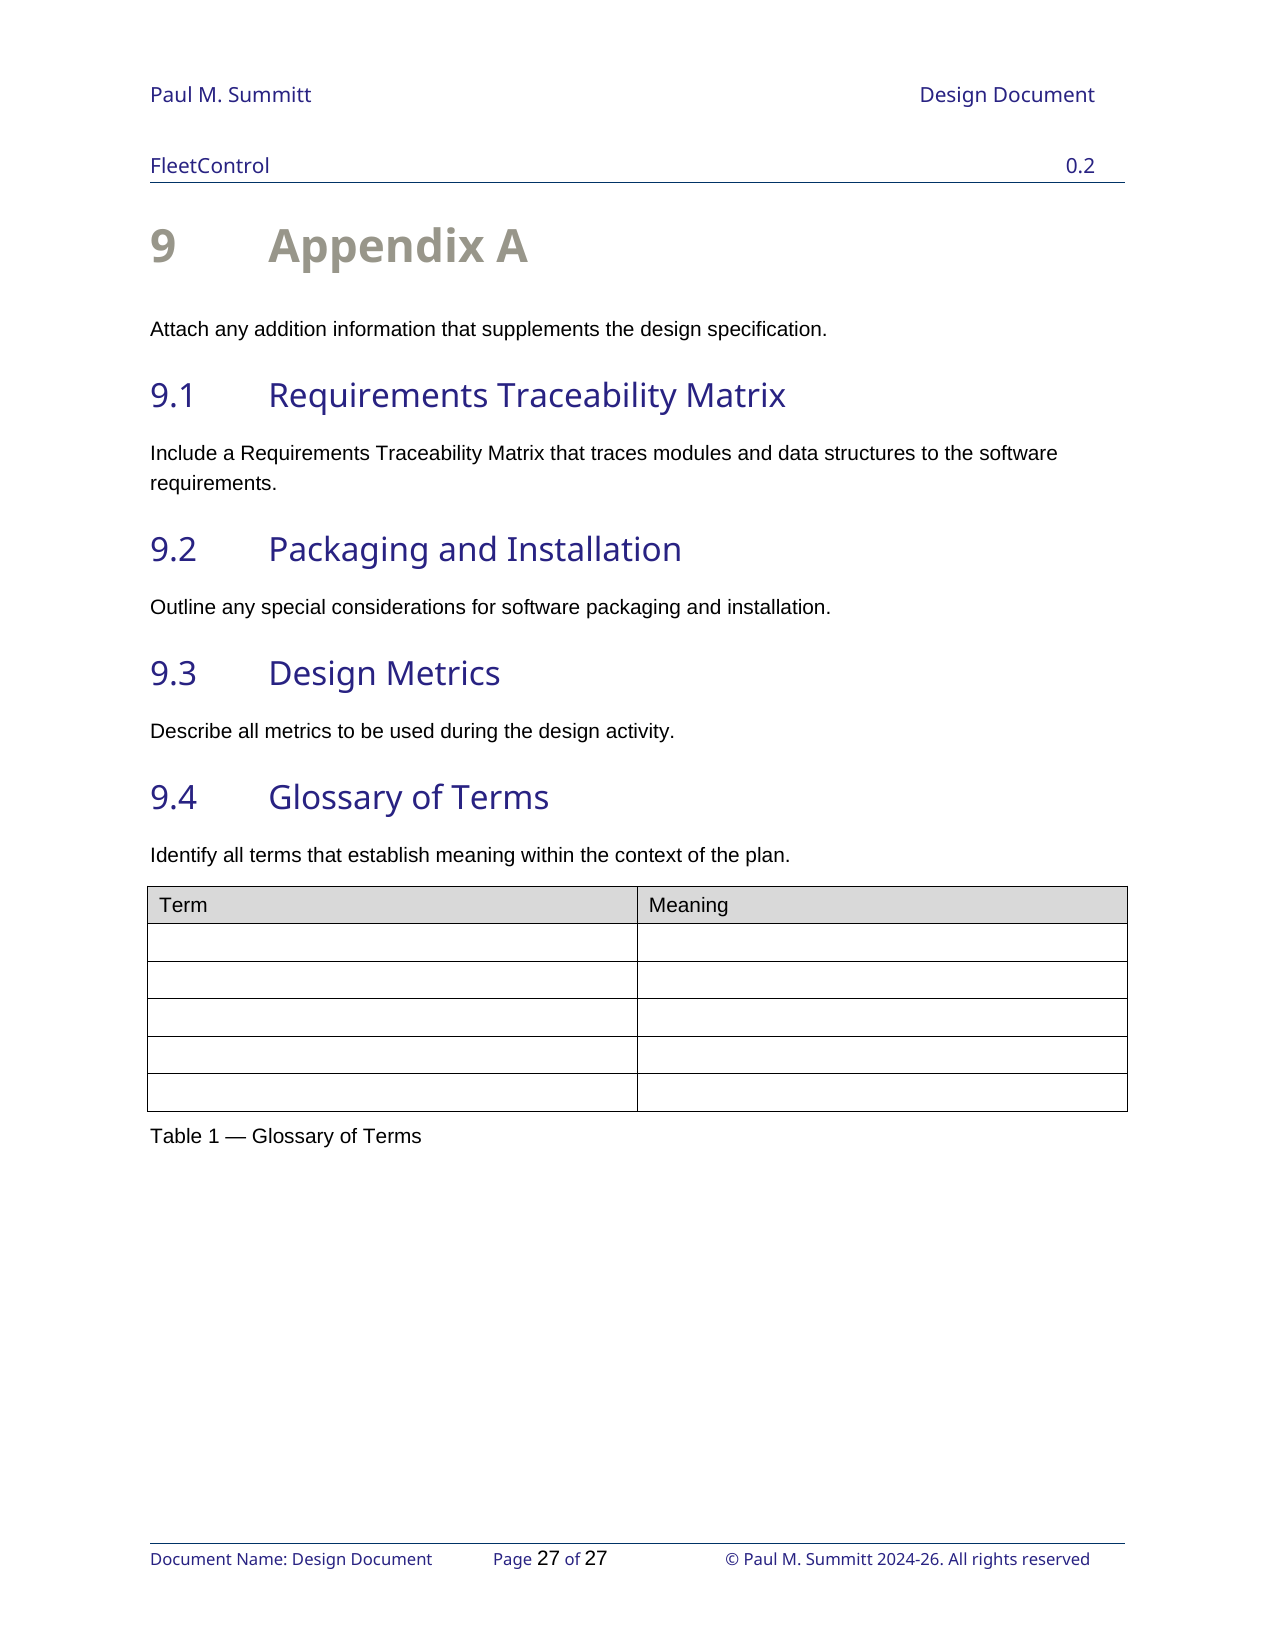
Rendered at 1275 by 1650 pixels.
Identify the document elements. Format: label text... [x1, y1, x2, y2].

subtitle Packaging and Installation [150, 526, 1125, 571]
table_cell [638, 962, 1127, 998]
subtitle Appendix A [150, 214, 1125, 276]
table_header Meaning [638, 887, 1127, 923]
text Outline any special considerations for software packaging and installation. [150, 595, 1125, 619]
table_cell [638, 999, 1127, 1036]
table_cell [638, 924, 1127, 961]
text Include a Requirements Traceability Matrix that traces modules and data structures to the software requirements. [150, 441, 1125, 494]
subtitle Glossary of Terms [150, 774, 1125, 819]
table_header Term [148, 887, 637, 923]
text Identify all terms that establish meaning within the context of the plan. [150, 843, 1125, 867]
text Attach any addition information that supplements the design specification. [150, 317, 1125, 341]
table_cell [148, 1074, 637, 1111]
table_cell [148, 999, 637, 1036]
table_cell [148, 924, 637, 961]
text Table 1 — Glossary of Terms [150, 1124, 1125, 1148]
table_cell [638, 1037, 1127, 1073]
text Describe all metrics to be used during the design activity. [150, 719, 1125, 743]
table_cell [148, 1037, 637, 1073]
table_cell [638, 1074, 1127, 1111]
table_cell [148, 962, 637, 998]
subtitle Requirements Traceability Matrix [150, 371, 1125, 417]
subtitle Design Metrics [150, 650, 1125, 695]
